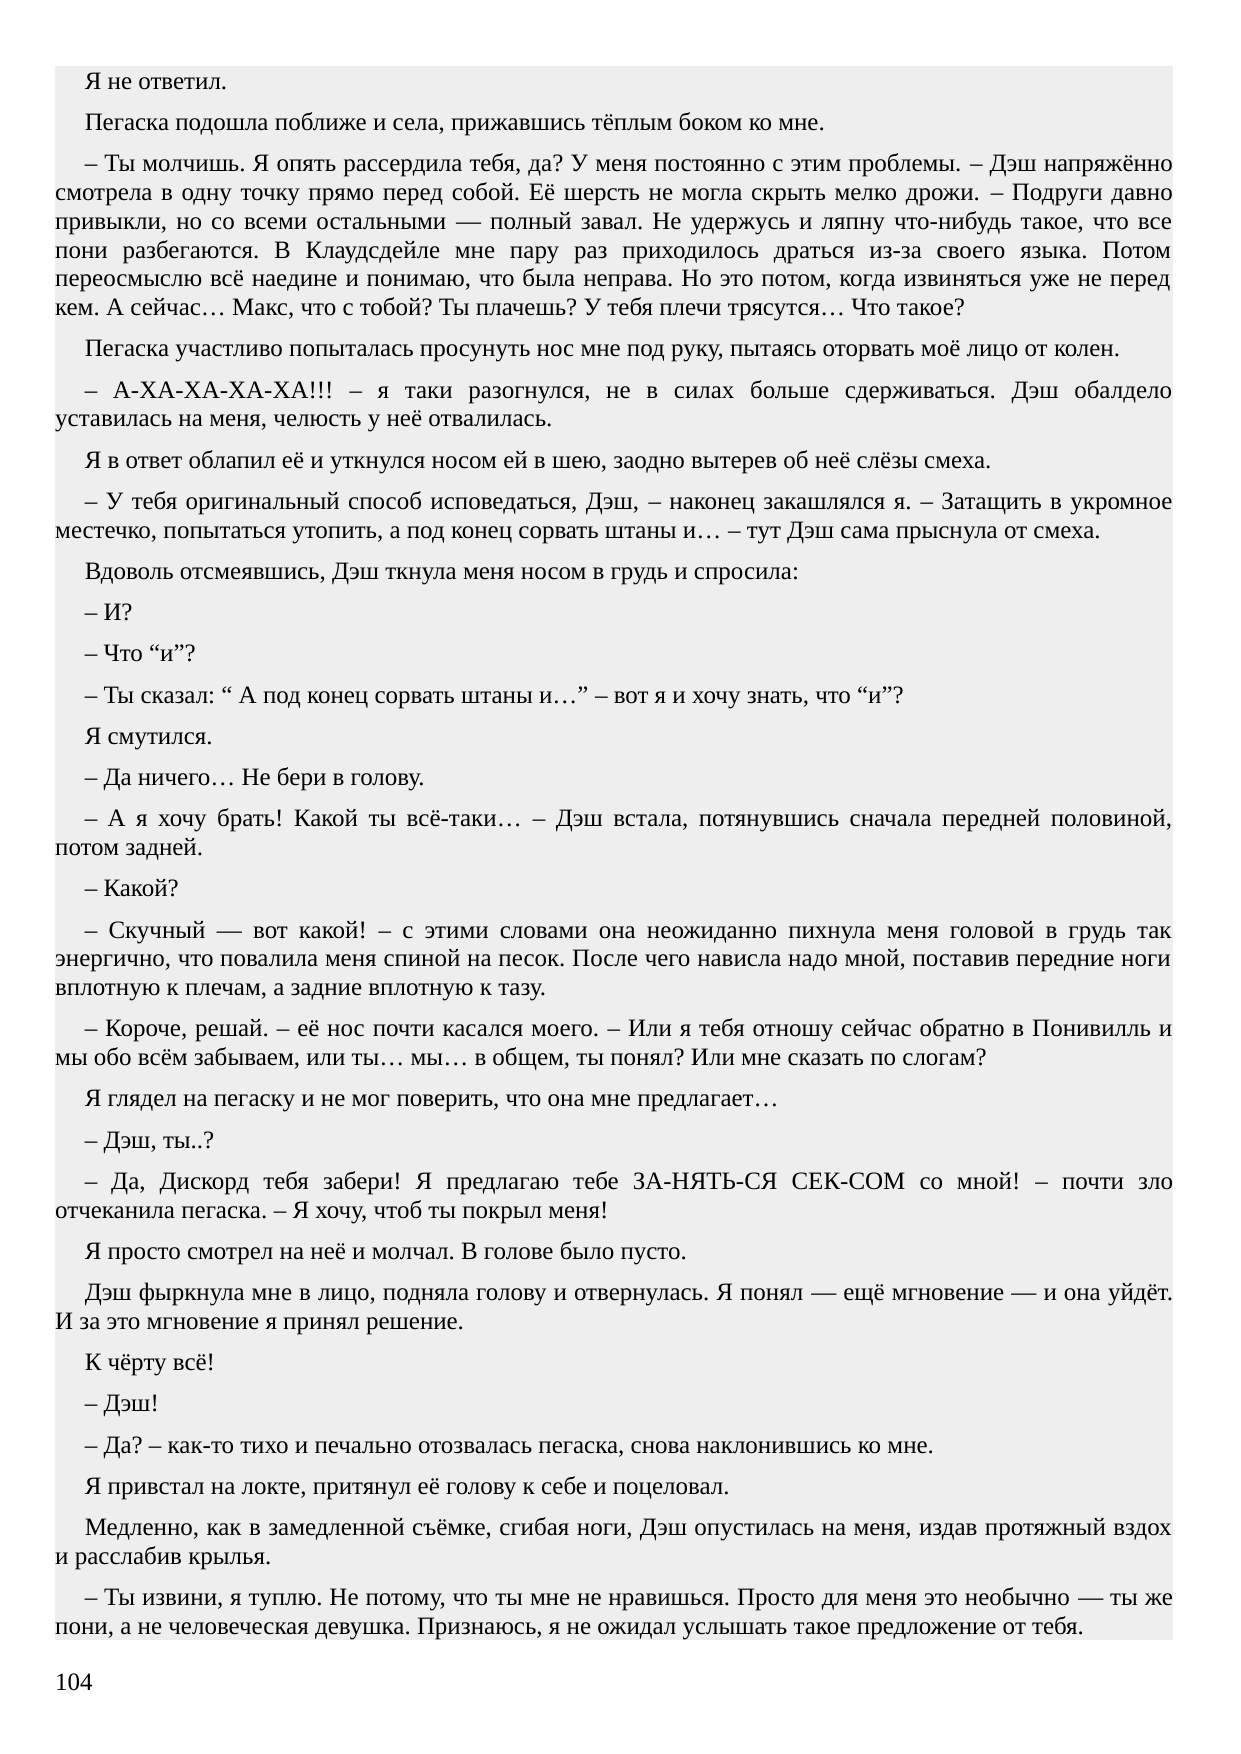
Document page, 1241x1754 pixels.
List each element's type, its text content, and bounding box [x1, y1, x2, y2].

text Я привстал на локте, притянул её голову к себе и поцеловал. [55, 1471, 1173, 1500]
text Медленно, как в замедленной съёмке, сгибая ноги, Дэш опустилась на меня, издав протяжный вздох и расслабив крылья. [55, 1512, 1173, 1570]
text Пегаска подошла поближе и села, прижавшись тёплым боком ко мне. [55, 107, 1173, 136]
text Я не ответил. [55, 66, 1173, 95]
text – И? [55, 597, 1173, 626]
text – Дэш, ты..? [55, 1125, 1173, 1153]
text Я в ответ облапил её и уткнулся носом ей в шею, заодно вытерев об неё слёзы смеха. [55, 445, 1173, 473]
text – Короче, решай. – её нос почти касался моего. – Или я тебя отношу сейчас обратно в Понивилль и мы обо всём забываем, или ты… мы… в общем, ты понял? Или мне сказать по слогам? [55, 1013, 1173, 1071]
text Я глядел на пегаску и не мог поверить, что она мне предлагает… [55, 1083, 1173, 1112]
text – А я хочу брать! Какой ты всё-таки… – Дэш встала, потянувшись сначала передней половиной, потом задней. [55, 803, 1173, 861]
text Я просто смотрел на неё и молчал. В голове было пусто. [55, 1236, 1173, 1265]
text Пегаска участливо попыталась просунуть нос мне под руку, пытаясь оторвать моё лицо от колен. [55, 333, 1173, 362]
text Вдоволь отсмеявшись, Дэш ткнула меня носом в грудь и спросила: [55, 556, 1173, 585]
text – А-ХА-ХА-ХА-ХА!!! – я таки разогнулся, не в силах больше сдерживаться. Дэш обалдело уставилась на меня, челюсть у неё отвалилась. [55, 375, 1173, 432]
text – Ты извини, я туплю. Не потому, что ты мне не нравишься. Просто для меня это необычно — ты же пони, а не человеческая девушка. Признаюсь, я не ожидал услышать такое предложение от тебя. [55, 1582, 1173, 1640]
text – Да ничего… Не бери в голову. [55, 762, 1173, 791]
text К чёрту всё! [55, 1347, 1173, 1376]
text – Скучный — вот какой! – с этими словами она неожиданно пихнула меня головой в грудь так энергично, что повалила меня спиной на песок. После чего нависла надо мной, поставив передние ноги вплотную к плечам, а задние вплотную к тазу. [55, 915, 1173, 1001]
text Я смутился. [55, 721, 1173, 750]
text – Ты сказал: “ А под конец сорвать штаны и…” – вот я и хочу знать, что “и”? [55, 680, 1173, 708]
text – У тебя оригинальный способ исповедаться, Дэш, – наконец закашлялся я. – Затащить в укромное местечко, попытаться утопить, а под конец сорвать штаны и… – тут Дэш сама прыснула от смеха. [55, 486, 1173, 543]
text – Ты молчишь. Я опять рассердила тебя, да? У меня постоянно с этим проблемы. – Дэш напряжённо смотрела в одну точку прямо перед собой. Её шерсть не могла скрыть мелко дрожи. – Подруги давно привыкли, но со всеми остальными — полный завал. Не удержусь и ляпну что-нибудь такое, что все пони разбегаются. В Клаудсдейле мне пару раз приходилось драться из-за своего языка. Потом переосмыслю всё наедине и понимаю, что была неправа. Но это потом, когда извиняться уже не перед кем. А сейчас… Макс, что с тобой? Ты плачешь? У тебя плечи трясутся… Что такое? [55, 148, 1173, 321]
text – Дэш! [55, 1388, 1173, 1417]
text – Да, Дискорд тебя забери! Я предлагаю тебе ЗА-НЯТЬ-СЯ СЕК-СОМ со мной! – почти зло отчеканила пегаска. – Я хочу, чтоб ты покрыл меня! [55, 1166, 1173, 1223]
text – Какой? [55, 873, 1173, 902]
text – Что “и”? [55, 638, 1173, 667]
text – Да? – как-то тихо и печально отозвалась пегаска, снова наклонившись ко мне. [55, 1430, 1173, 1458]
text Дэш фыркнула мне в лицо, подняла голову и отвернулась. Я понял — ещё мгновение — и она уйдёт. И за это мгновение я принял решение. [55, 1277, 1173, 1335]
